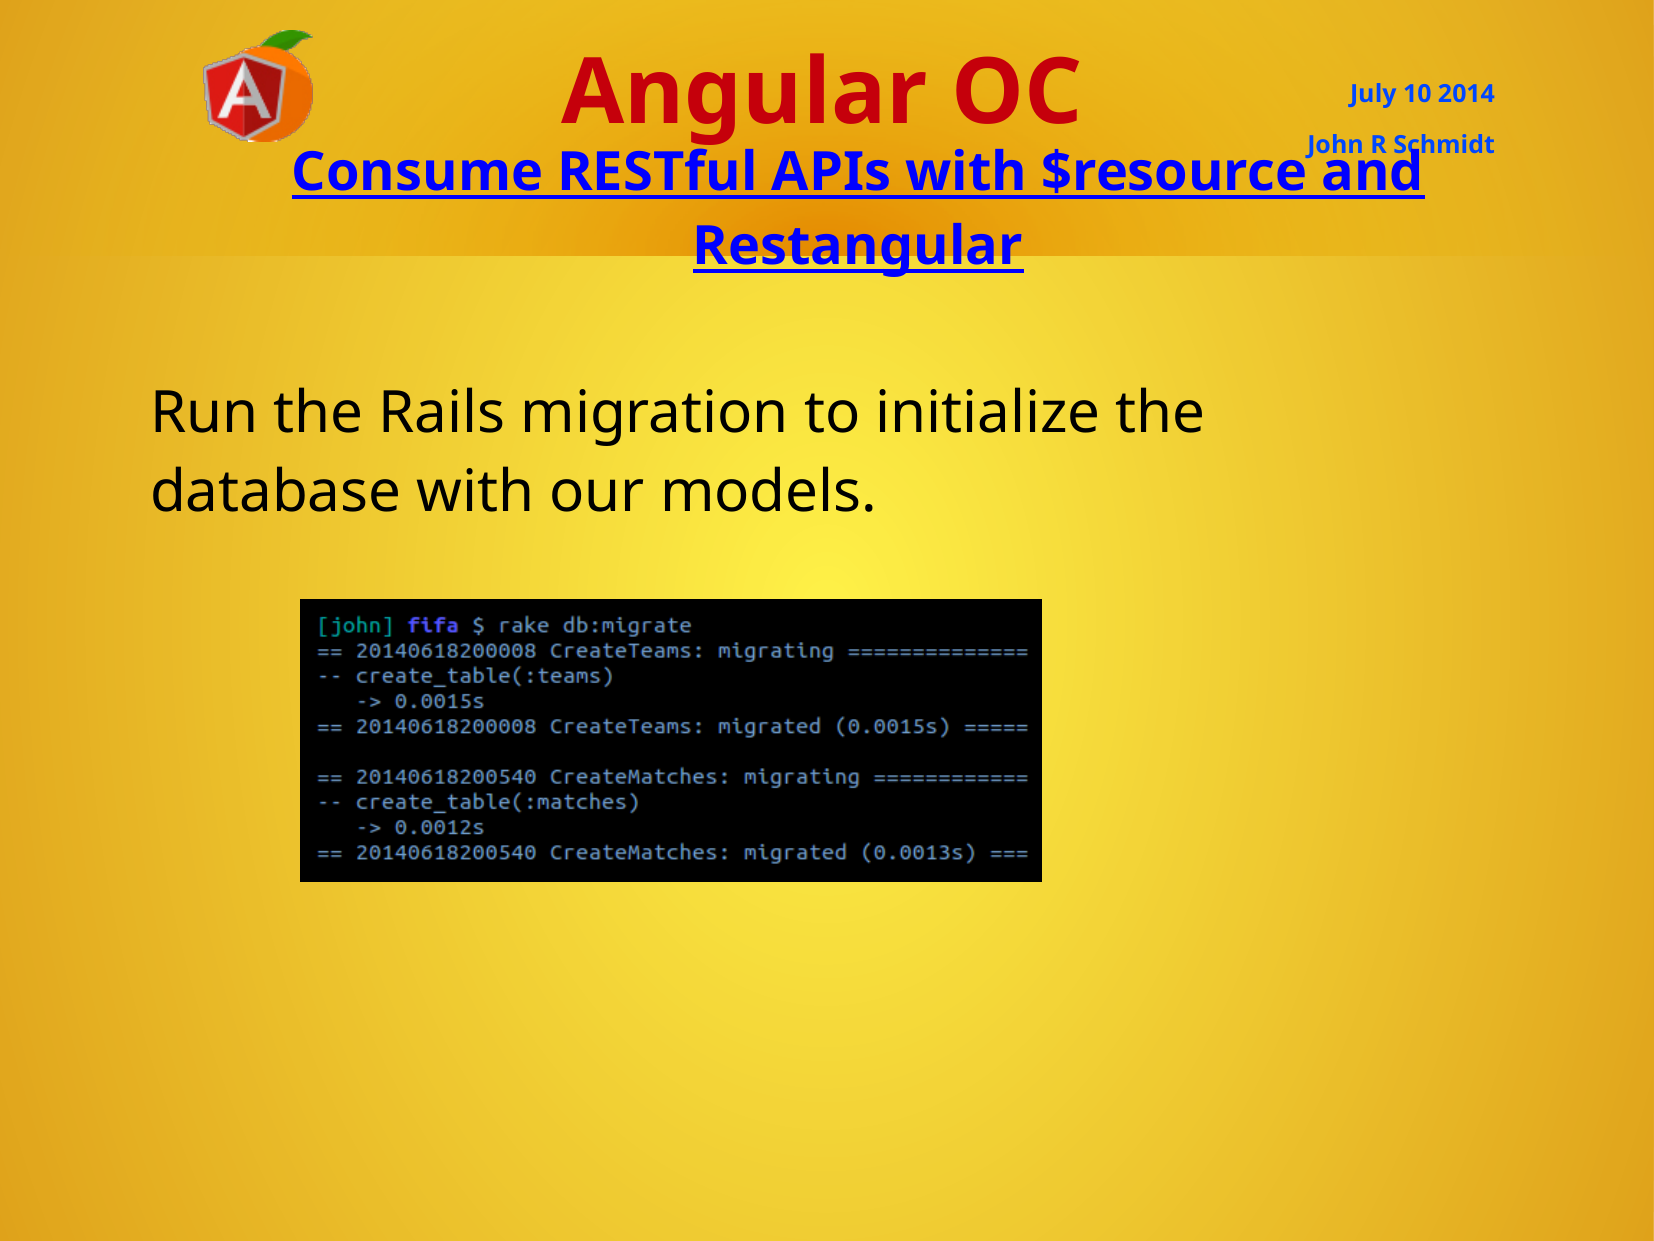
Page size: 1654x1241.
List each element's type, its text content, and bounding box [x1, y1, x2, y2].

picture [300, 599, 1042, 882]
text_box July 10 2014 John R Schmidt [1260, 51, 1510, 172]
subtitle Run the Rails migration to initialize the database with our models. [150, 374, 1441, 526]
title Angular OC [560, 34, 1086, 142]
text_box Consume RESTful APIs with $resource and Restangular [150, 175, 1567, 239]
picture [202, 30, 316, 142]
